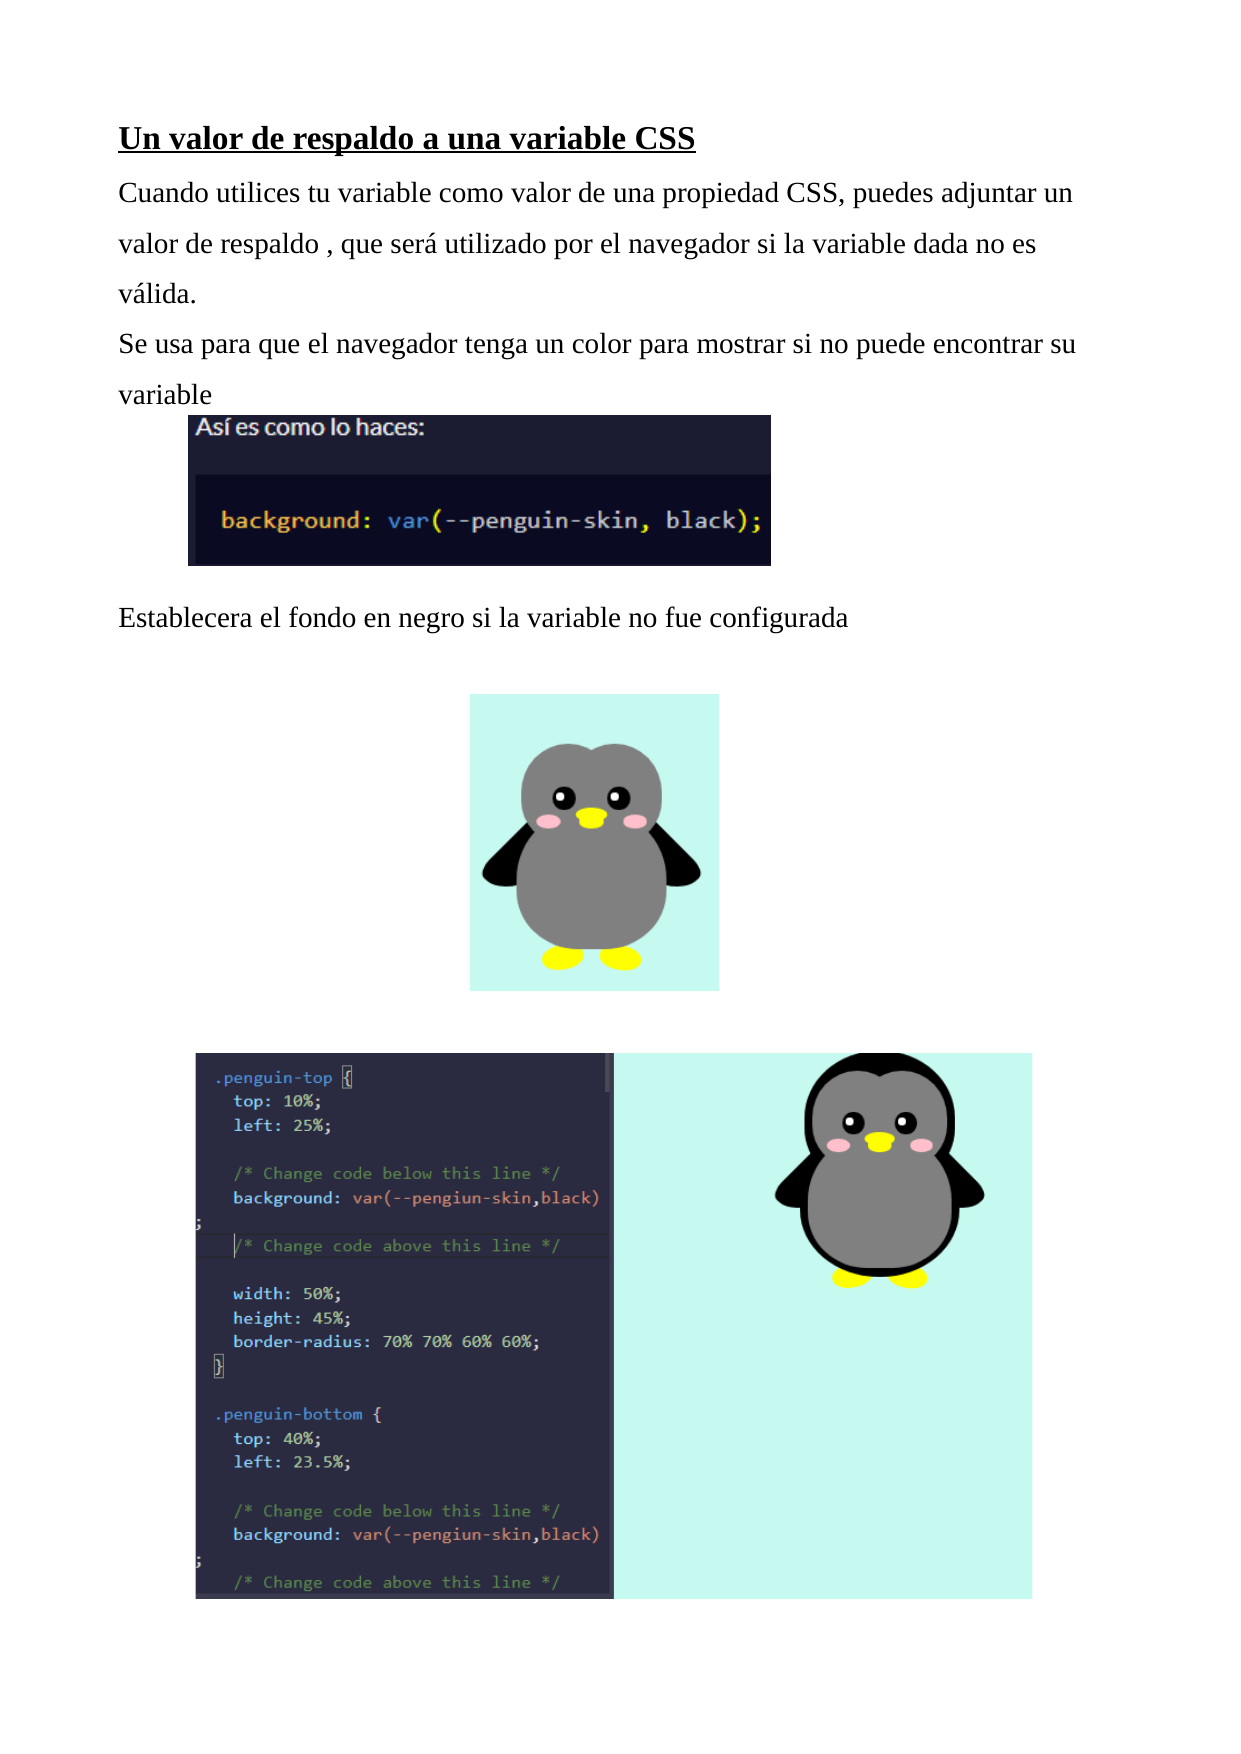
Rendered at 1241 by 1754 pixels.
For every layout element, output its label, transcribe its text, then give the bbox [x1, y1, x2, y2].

text Establecera el fondo en negro si la variable no fue configurada [118, 600, 1122, 633]
text Cuando utilices tu variable como valor de una propiedad CSS, puedes adjuntar un valor de respaldo , que será utilizado por el navegador si la variable dada no es válida. [118, 176, 1122, 310]
text Se usa para que el navegador tenga un color para mostrar si no puede encontrar su variable [118, 327, 1122, 410]
text Un valor de respaldo a una variable CSS [118, 118, 1122, 156]
